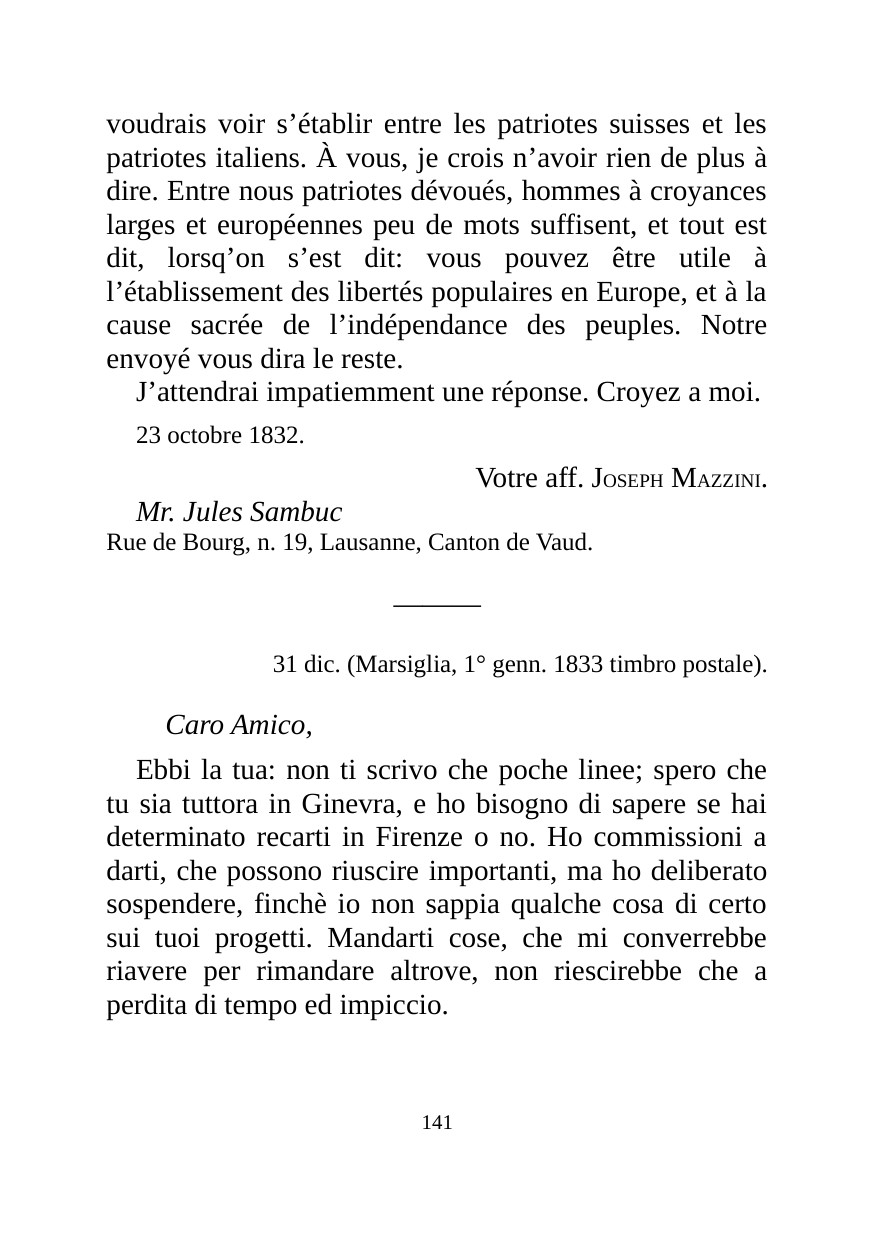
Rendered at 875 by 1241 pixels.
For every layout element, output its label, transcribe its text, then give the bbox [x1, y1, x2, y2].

text J’attendrai impatiemment une réponse. Croyez a moi. [106, 374, 768, 408]
text ——— [106, 586, 768, 619]
text Mr. Jules Sambuc Rue de Bourg, n. 19, Lausanne, Canton de Vaud. [106, 494, 768, 556]
text 31 dic. (Marsiglia, 1° genn. 1833 timbro postale). [106, 649, 768, 677]
text 23 octobre 1832. [106, 420, 768, 449]
text Votre aff. Joseph Mazzini. [106, 460, 768, 494]
text voudrais voir s’établir entre les patriotes suisses et les patriotes italiens. À vous, je crois n’avoir rien de plus à dire. Entre nous patriotes dévoués, hommes à croyances larges et européennes peu de mots suffisent, et tout est dit, lorsq’on s’est dit: vous pouvez être utile à l’établissement des libertés populaires en Europe, et à la cause sacrée de l’indépendance des peuples. Notre envoyé vous dira le reste. [106, 106, 768, 374]
text Caro Amico, [136, 707, 768, 741]
text Ebbi la tua: non ti scrivo che poche linee; spero che tu sia tuttora in Ginevra, e ho bisogno di sapere se hai determinato recarti in Firenze o no. Ho commissioni a darti, che possono riuscire importanti, ma ho deliberato sospendere, finchè io non sappia qualche cosa di certo sui tuoi progetti. Mandarti cose, che mi converrebbe riavere per rimandare altrove, non riescirebbe che a perdita di tempo ed impiccio. [106, 752, 768, 1021]
